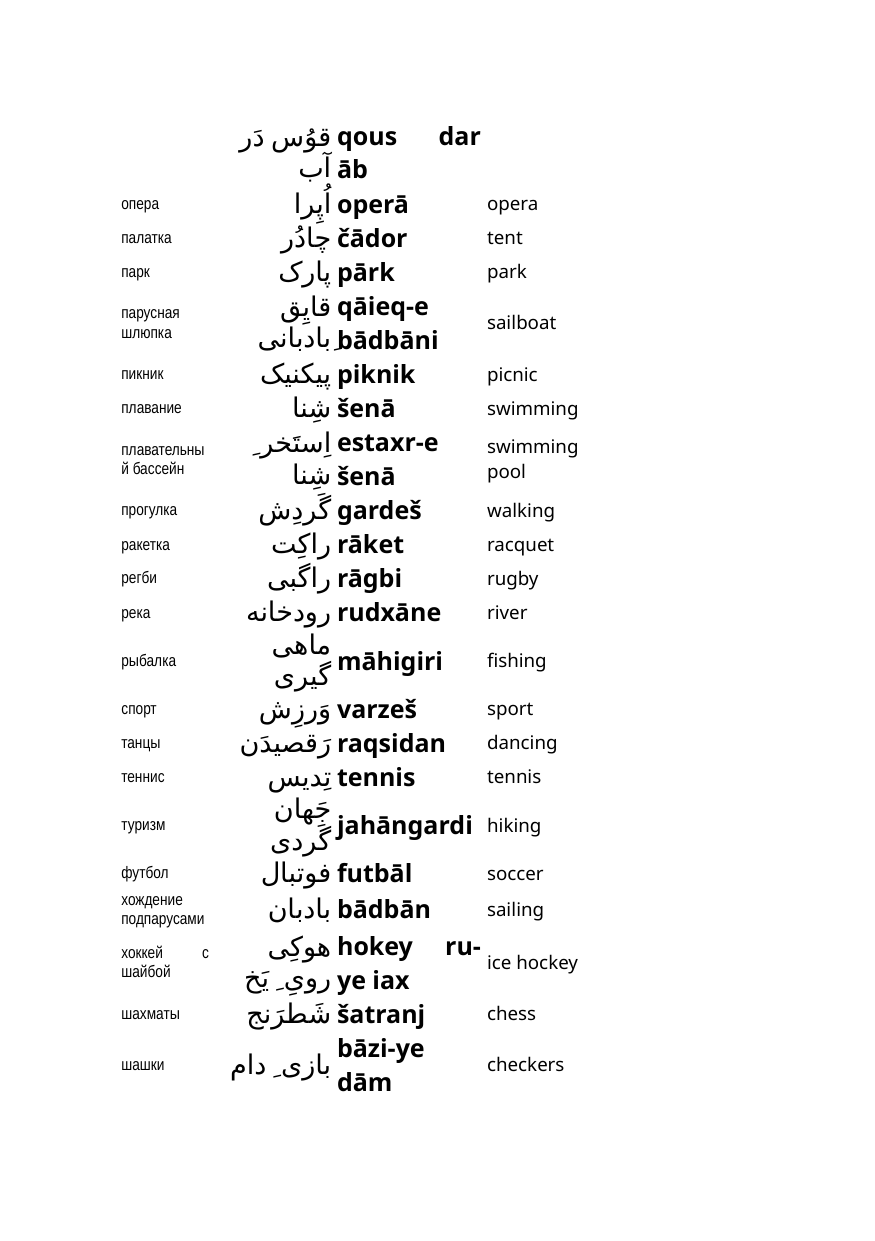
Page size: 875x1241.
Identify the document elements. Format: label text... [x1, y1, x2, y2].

table_cell راکِت [212, 527, 334, 561]
table_cell هوکِی رویِ ِ یَخ [212, 928, 334, 996]
table_cell рыбалка [118, 629, 212, 691]
table_cell шашки [118, 1030, 212, 1098]
table_cell плавательный бассейн [118, 425, 212, 493]
table_cell اِستَخر ِ شِنا [212, 425, 334, 493]
table_cell varzeš [334, 691, 484, 725]
table_cell теннис [118, 760, 212, 793]
table_cell jahāngardi [334, 794, 484, 856]
table_cell шахматы [118, 996, 212, 1030]
table_cell operā [334, 186, 484, 220]
table_cell راگبی [212, 561, 334, 595]
table_cell пикник [118, 357, 212, 391]
table_cell парусная шлюпка [118, 289, 212, 357]
table_cell futbāl [334, 856, 484, 890]
table_cell туризм [118, 794, 212, 856]
table_cell chess [484, 996, 615, 1030]
table_cell river [484, 595, 615, 629]
table_cell شِنا [212, 391, 334, 425]
table_cell گَردِش [212, 493, 334, 527]
table_cell gardeš [334, 493, 484, 527]
table_cell šenā [334, 391, 484, 425]
table_cell опера [118, 186, 212, 220]
table_cell футбол [118, 856, 212, 890]
table_cell māhigiri [334, 629, 484, 691]
table_cell pārk [334, 254, 484, 288]
table_cell šatranj [334, 996, 484, 1030]
table_cell opera [484, 186, 615, 220]
table_cell tent [484, 220, 615, 254]
table_cell hokey ru-ye iax [334, 928, 484, 996]
table_cell qāieq-e bādbāni [334, 289, 484, 357]
table_cell sport [484, 691, 615, 725]
table_cell شَطرَنج [212, 996, 334, 1030]
table_cell قایِق ِبادبانی [212, 289, 334, 357]
table_cell регби [118, 561, 212, 595]
table_cell estaxr-e šenā [334, 425, 484, 493]
table_cell فوتبال [212, 856, 334, 890]
table_cell ِ قوُس دَر آب [212, 118, 334, 186]
table_cell река [118, 595, 212, 629]
table_cell soccer [484, 856, 615, 890]
table_cell палатка [118, 220, 212, 254]
table_cell bāzi-ye dām [334, 1030, 484, 1098]
table_cell dancing [484, 725, 615, 759]
table_cell piknik [334, 357, 484, 391]
table_cell qous dar āb [334, 118, 484, 186]
table_cell ice hockey [484, 928, 615, 996]
table_cell tennis [334, 760, 484, 793]
table_cell хоккей с шайбой [118, 928, 212, 996]
table_cell tennis [484, 760, 615, 793]
table_cell رودخانه [212, 595, 334, 629]
table_cell park [484, 254, 615, 288]
table_cell sailing [484, 890, 615, 928]
table_cell парк [118, 254, 212, 288]
table_cell rāgbi [334, 561, 484, 595]
table_cell [484, 118, 615, 186]
table_cell čādor [334, 220, 484, 254]
table_cell rugby [484, 561, 615, 595]
table_cell fishing [484, 629, 615, 691]
table_cell تِدیس [212, 760, 334, 793]
table_cell walking [484, 493, 615, 527]
table_cell rudxāne [334, 595, 484, 629]
table_cell rāket [334, 527, 484, 561]
table_cell [118, 118, 212, 186]
table_cell پیکنیک [212, 357, 334, 391]
table_cell رَقصیدَن [212, 725, 334, 759]
table_cell چادُر [212, 220, 334, 254]
table_cell bādbān [334, 890, 484, 928]
table_cell picnic [484, 357, 615, 391]
table_cell وَرزِش [212, 691, 334, 725]
table_cell swimming [484, 391, 615, 425]
table_cell بادبان [212, 890, 334, 928]
table_cell плавание [118, 391, 212, 425]
table_cell swimming pool [484, 425, 615, 493]
table_cell بازی ِ دام [212, 1030, 334, 1098]
table_cell hiking [484, 794, 615, 856]
table_cell جَهان گَردی [212, 794, 334, 856]
table_cell پارک [212, 254, 334, 288]
table_cell checkers [484, 1030, 615, 1098]
table_cell танцы [118, 725, 212, 759]
table_cell raqsidan [334, 725, 484, 759]
table_cell прогулка [118, 493, 212, 527]
table_cell ракетка [118, 527, 212, 561]
table_cell sailboat [484, 289, 615, 357]
table_cell хождение подпарусами [118, 890, 212, 928]
table_cell racquet [484, 527, 615, 561]
table_cell ماهی گیری [212, 629, 334, 691]
table_cell اُپِرا [212, 186, 334, 220]
table_cell спорт [118, 691, 212, 725]
